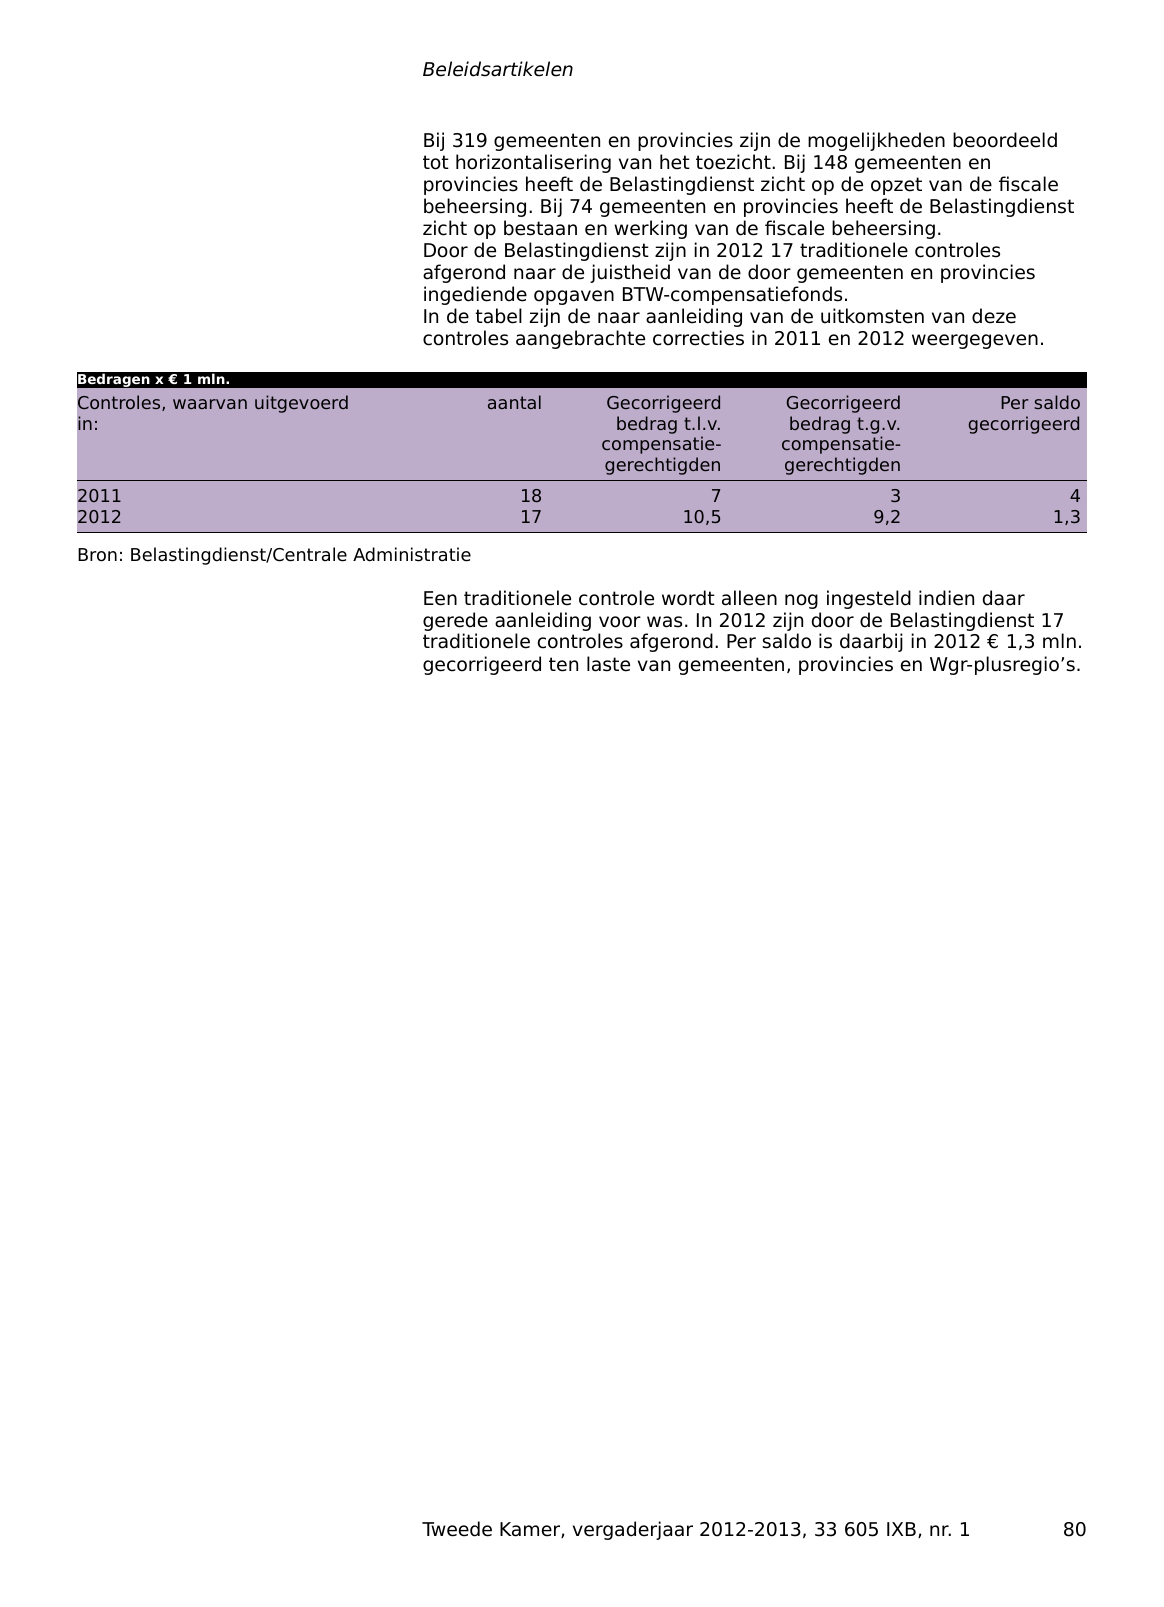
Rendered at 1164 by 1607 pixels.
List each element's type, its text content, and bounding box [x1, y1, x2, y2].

table_cell 4 1,3 [907, 481, 1087, 532]
text Een traditionele controle wordt alleen nog ingesteld indien daar gerede aanleiding voor was. In 2012 zijn door de Belastingdienst 17 traditionele controles afgerond. Per saldo is daarbij in 2012 € 1,3 mln. gecorrigeerd ten laste van gemeenten, provincies en Wgr-plusregio’s. [422, 587, 1087, 675]
table_cell 3 9,2 [728, 481, 907, 532]
text Door de Belastingdienst zijn in 2012 17 traditionele controles afgerond naar de juistheid van de door gemeenten en provincies ingediende opgaven BTW-compensatiefonds. [422, 240, 1087, 306]
table_cell Controles, waarvan uitgevoerd in: [77, 388, 368, 480]
text Bij 319 gemeenten en provincies zijn de mogelijkheden beoordeeld tot horizontalisering van het toezicht. Bij 148 gemeenten en provincies heeft de Belastingdienst zicht op de opzet van de fiscale beheersing. Bij 74 gemeenten en provincies heeft de Belastingdienst zicht op bestaan en werking van de fiscale beheersing. [422, 130, 1087, 240]
table_cell Gecorrigeerd bedrag t.g.v. compensatie-gerechtigden [728, 388, 907, 480]
text In de tabel zijn de naar aanleiding van de uitkomsten van deze controles aangebrachte correcties in 2011 en 2012 weergegeven. [422, 306, 1087, 350]
table_cell 2011 2012 [77, 481, 368, 532]
table_cell Bron: Belastingdienst/Centrale Administratie [77, 533, 1087, 565]
table_cell aantal [369, 388, 548, 480]
table_cell Per saldo gecorrigeerd [907, 388, 1087, 480]
table_header Bedragen x € 1 mln. [77, 372, 1087, 387]
table_cell 7 10,5 [548, 481, 727, 532]
table_cell 18 17 [369, 481, 548, 532]
table_cell Gecorrigeerd bedrag t.l.v. compensatie-gerechtigden [548, 388, 727, 480]
